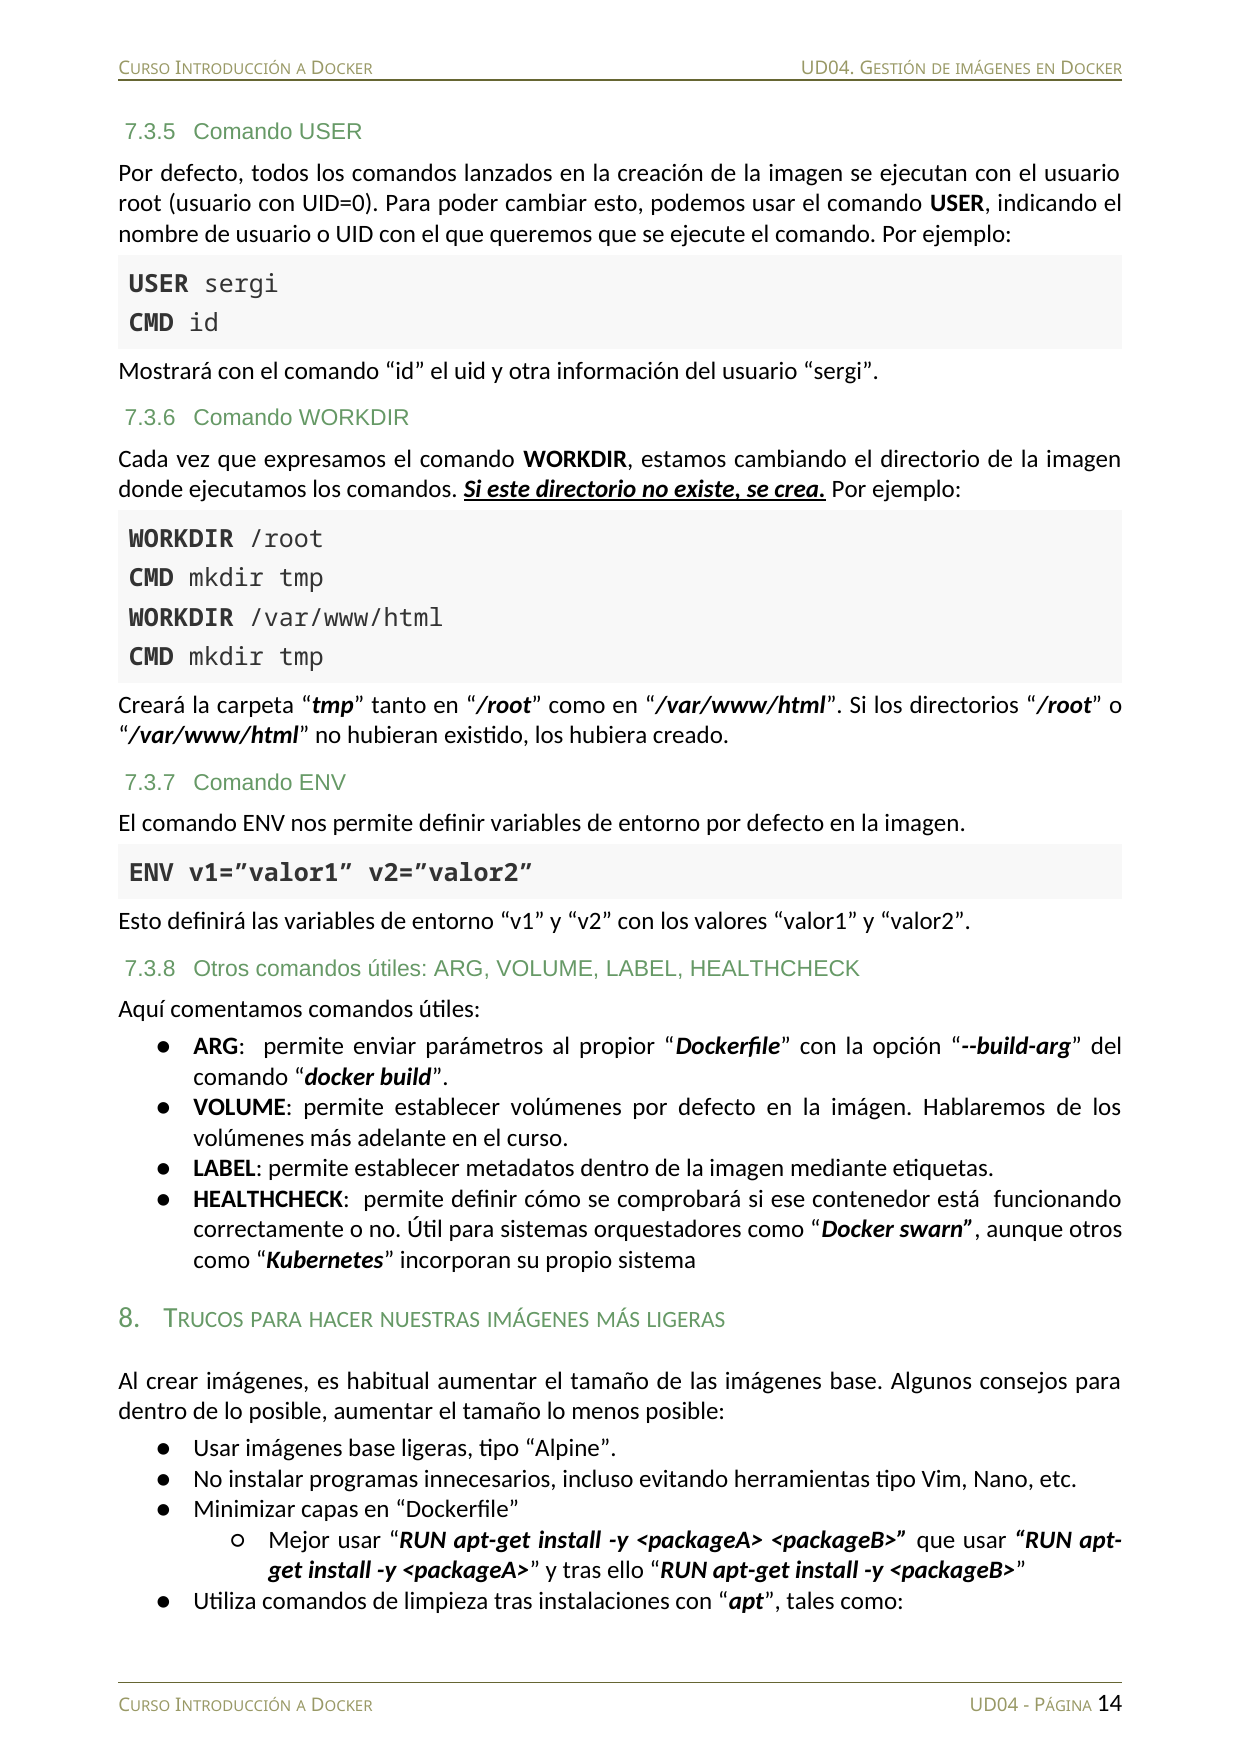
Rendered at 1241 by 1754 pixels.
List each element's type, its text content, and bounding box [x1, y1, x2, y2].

text Al crear imágenes, es habitual aumentar el tamaño de las imágenes base. Algunos consejos para dentro de lo posible, aumentar el tamaño lo menos posible: [118, 1365, 1122, 1426]
text Aquí comentamos comandos útiles: [118, 993, 1122, 1024]
table_header WORKDIR /root CMD mkdir tmp WORKDIR /var/www/html CMD mkdir tmp [118, 510, 1122, 683]
list HEALTHCHECK: permite definir cómo se comprobará si ese contenedor está funcionando correctamente o no. Útil para sistemas orquestadores como “Docker swarn”, aunque otros como “Kubernetes” incorporan su propio sistema [156, 1183, 1122, 1274]
table_header ENV v1=”valor1” v2=”valor2” [118, 844, 1122, 899]
list Utiliza comandos de limpieza tras instalaciones con “apt”, tales como: [156, 1585, 1122, 1616]
list VOLUME: permite establecer volúmenes por defecto en la imágen. Hablaremos de los volúmenes más adelante en el curso. [156, 1091, 1122, 1152]
subtitle Comando USER [118, 118, 1122, 144]
text El comando ENV nos permite definir variables de entorno por defecto en la imagen. [118, 807, 1122, 838]
subtitle Trucos para hacer nuestras imágenes más ligeras [118, 1299, 1122, 1335]
list Mejor usar “RUN apt-get install -y <packageA> <packageB>” que usar “RUN apt-get install -y <packageA>” y tras ello “RUN apt-get install -y <packageB>” [231, 1524, 1122, 1585]
subtitle Comando WORKDIR [118, 404, 1122, 431]
text Por defecto, todos los comandos lanzados en la creación de la imagen se ejecutan con el usuario root (usuario con UID=0). Para poder cambiar esto, podemos usar el comando USER, indicando el nombre de usuario o UID con el que queremos que se ejecute el comando. Por ejemplo: [118, 157, 1122, 248]
text Creará la carpeta “tmp” tanto en “/root” como en “/var/www/html”. Si los directorios “/root” o “/var/www/html” no hubieran existido, los hubiera creado. [118, 689, 1122, 750]
list ARG: permite enviar parámetros al propior “Dockerfile” con la opción “--build-arg” del comando “docker build”. [156, 1030, 1122, 1091]
subtitle Otros comandos útiles: ARG, VOLUME, LABEL, HEALTHCHECK [118, 954, 1122, 981]
table_header USER sergi CMD id [118, 255, 1122, 349]
subtitle Comando ENV [118, 769, 1122, 795]
text Mostrará con el comando “id” el uid y otra información del usuario “sergi”. [118, 355, 1122, 385]
text Esto definirá las variables de entorno “v1” y “v2” con los valores “valor1” y “valor2”. [118, 905, 1122, 936]
list LABEL: permite establecer metadatos dentro de la imagen mediante etiquetas. [156, 1152, 1122, 1183]
list No instalar programas innecesarios, incluso evitando herramientas tipo Vim, Nano, etc. [156, 1463, 1122, 1493]
list Minimizar capas en “Dockerfile” [156, 1493, 1122, 1524]
text Cada vez que expresamos el comando WORKDIR, estamos cambiando el directorio de la imagen donde ejecutamos los comandos. Si este directorio no existe, se crea. Por ejemplo: [118, 443, 1122, 504]
list Usar imágenes base ligeras, tipo “Alpine”. [156, 1432, 1122, 1463]
